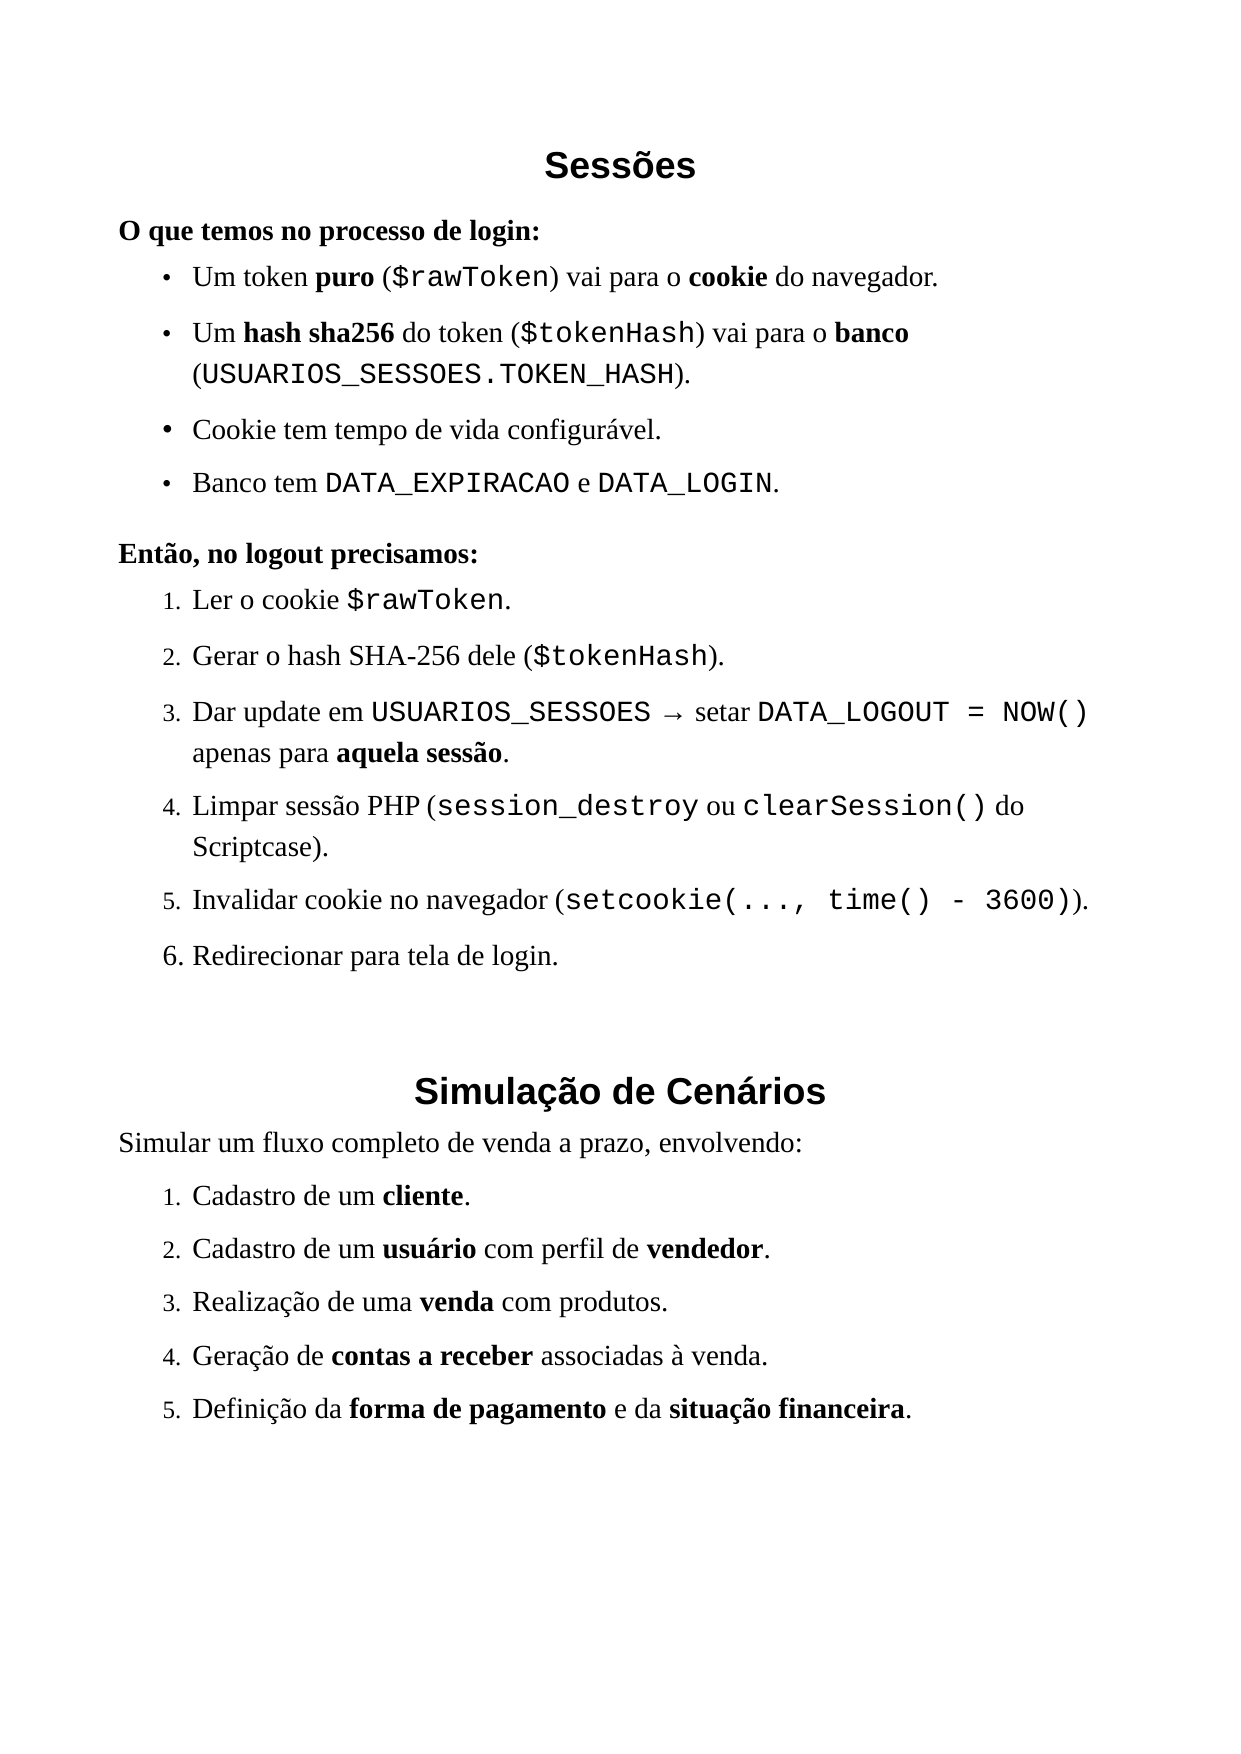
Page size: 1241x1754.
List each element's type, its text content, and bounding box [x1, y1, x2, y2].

list Geração de contas a receber associadas à venda. [162, 1338, 1122, 1371]
subtitle Então, no logout precisamos: [118, 536, 1122, 569]
subtitle O que temos no processo de login: [118, 213, 1122, 247]
list Realização de uma venda com produtos. [162, 1284, 1122, 1318]
text Simular um fluxo completo de venda a prazo, envolvendo: [118, 1125, 1122, 1159]
list Redirecionar para tela de login. [162, 938, 1122, 972]
list Um token puro ($rawToken) vai para o cookie do navegador. [162, 259, 1122, 295]
list Definição da forma de pagamento e da situação financeira. [162, 1391, 1122, 1424]
list Cadastro de um usuário com perfil de vendedor. [162, 1231, 1122, 1265]
list Gerar o hash SHA-256 dele ($tokenHash). [162, 638, 1122, 674]
list Banco tem DATA_EXPIRACAO e DATA_LOGIN. [162, 466, 1122, 502]
list Ler o cookie $rawToken. [162, 582, 1122, 618]
subtitle Simulação de Cenários [118, 1069, 1122, 1113]
list Cadastro de um cliente. [162, 1178, 1122, 1212]
list Dar update em USUARIOS_SESSOES → setar DATA_LOGOUT = NOW() apenas para aquela sessão. [162, 694, 1122, 768]
list Cookie tem tempo de vida configurável. [162, 412, 1122, 446]
subtitle Sessões [118, 143, 1122, 186]
list Invalidar cookie no navegador (setcookie(..., time() - 3600)). [162, 882, 1122, 918]
list Limpar sessão PHP (session_destroy ou clearSession() do Scriptcase). [162, 788, 1122, 863]
list Um hash sha256 do token ($tokenHash) vai para o banco (USUARIOS_SESSOES.TOKEN_HASH). [162, 315, 1122, 392]
